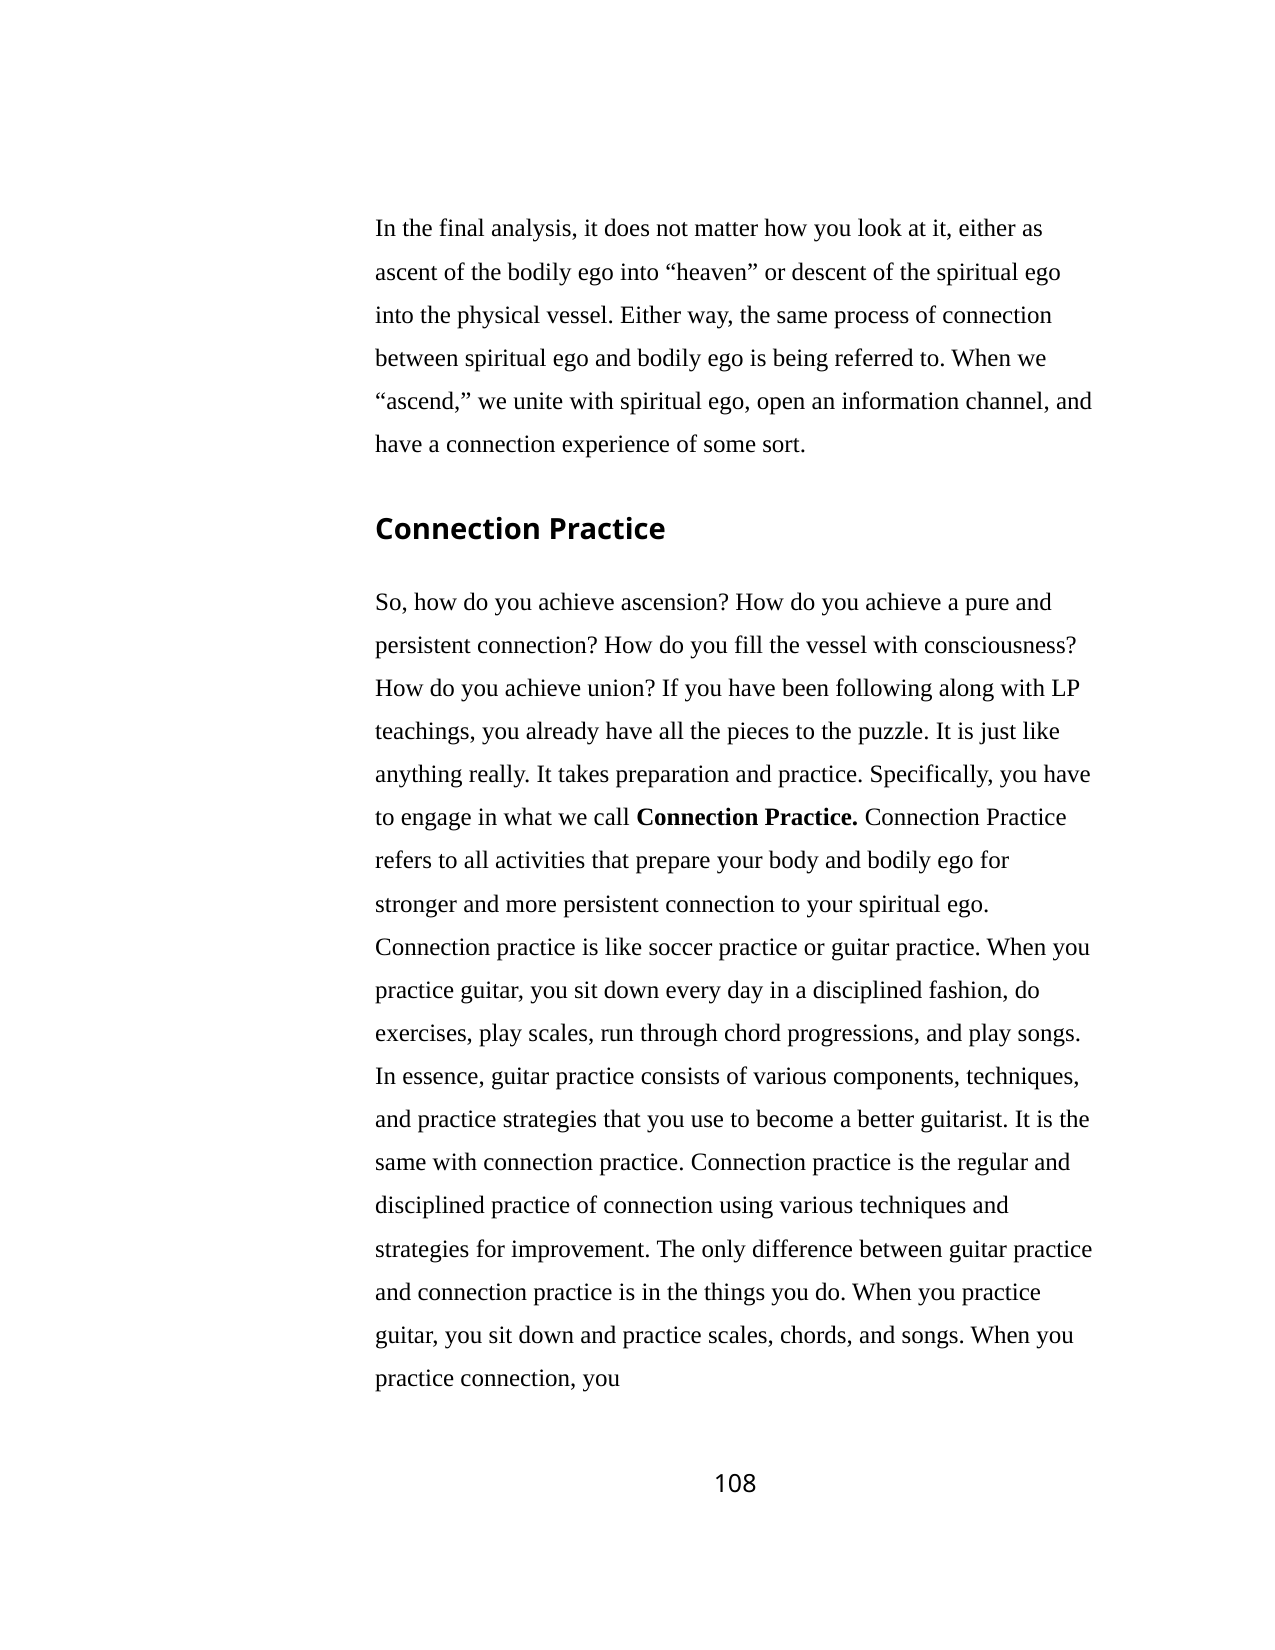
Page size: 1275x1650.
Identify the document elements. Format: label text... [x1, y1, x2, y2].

subtitle Connection Practice [375, 508, 1095, 548]
text In the final analysis, it does not matter how you look at it, either as ascent of the bodily ego into “heaven” or descent of the spiritual ego into the physical vessel. Either way, the same process of connection between spiritual ego and bodily ego is being referred to. When we “ascend,” we unite with spiritual ego, open an information channel, and have a connection experience of some sort. [375, 213, 1095, 458]
text So, how do you achieve ascension? How do you achieve a pure and persistent connection? How do you fill the vessel with consciousness? How do you achieve union? If you have been following along with LP teachings, you already have all the pieces to the puzzle. It is just like anything really. It takes preparation and practice. Specifically, you have to engage in what we call Connection Practice. Connection Practice refers to all activities that prepare your body and bodily ego for stronger and more persistent connection to your spiritual ego. Connection practice is like soccer practice or guitar practice. When you practice guitar, you sit down every day in a disciplined fashion, do exercises, play scales, run through chord progressions, and play songs. In essence, guitar practice consists of various components, techniques, and practice strategies that you use to become a better guitarist. It is the same with connection practice. Connection practice is the regular and disciplined practice of connection using various techniques and strategies for improvement. The only difference between guitar practice and connection practice is in the things you do. When you practice guitar, you sit down and practice scales, chords, and songs. When you practice connection, you [375, 587, 1095, 1392]
